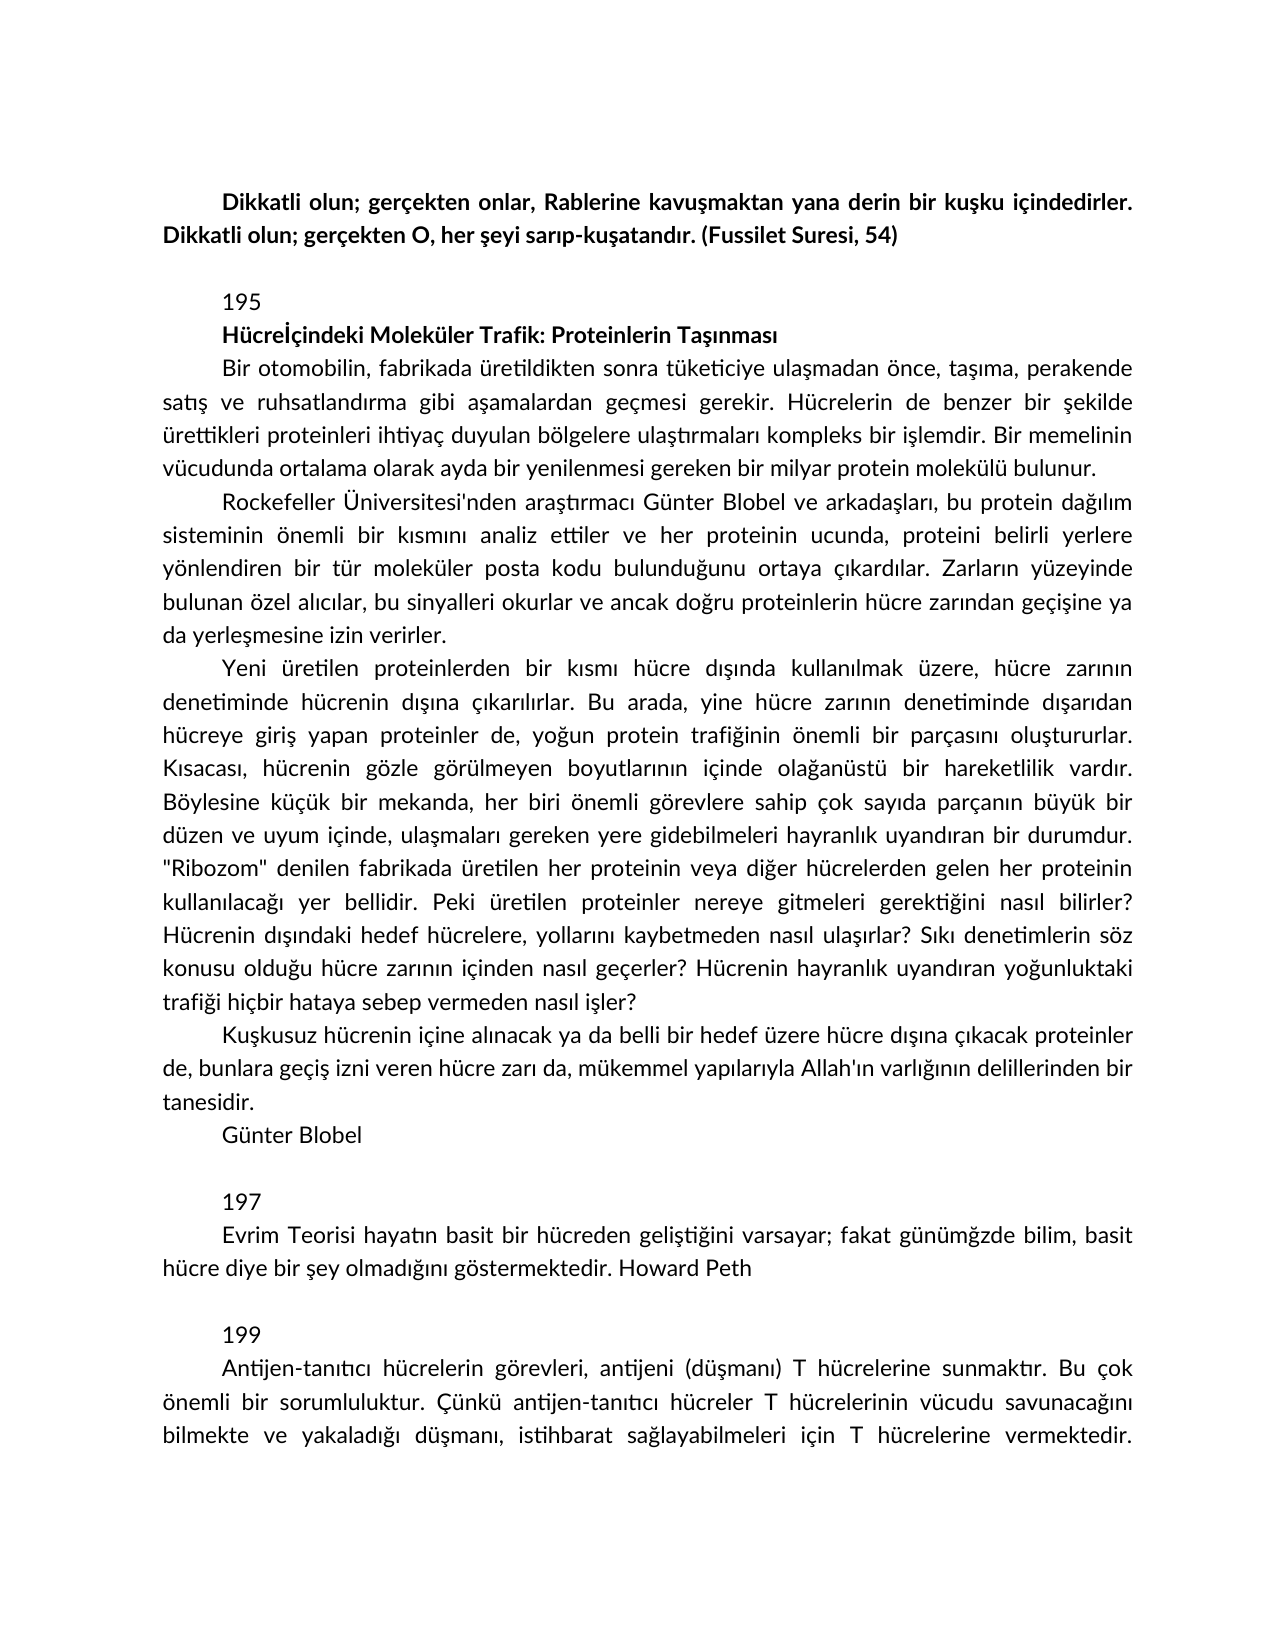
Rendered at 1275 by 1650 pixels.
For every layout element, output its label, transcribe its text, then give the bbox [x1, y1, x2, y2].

text Antijen-tanıtıcı hücrelerin görevleri, antijeni (düşmanı) T hücrelerine sunmaktır. Bu çok önemli bir sorumluluktur. Çünkü antijen-tanıtıcı hücreler T hücrelerinin vücudu savunacağını bilmekte ve yakaladığı düşmanı, istihbarat sağlayabilmeleri için T hücrelerine vermektedir. [162, 1350, 1134, 1450]
text Dikkatli olun; gerçekten onlar, Rablerine kavuşmaktan yana derin bir kuşku içindedirler. Dikkatli olun; gerçekten O, her şeyi sarıp-kuşatandır. (Fussilet Suresi, 54) [162, 183, 1134, 250]
text Günter Blobel [162, 1117, 1134, 1150]
text 197 [162, 1183, 1134, 1217]
text Rockefeller Üniversitesi'nden araştırmacı Günter Blobel ve arkadaşları, bu protein dağılım sisteminin önemli bir kısmını analiz ettiler ve her proteinin ucunda, proteini belirli yerlere yönlendiren bir tür moleküler posta kodu bulunduğunu ortaya çıkardılar. Zarların yüzeyinde bulunan özel alıcılar, bu sinyalleri okurlar ve ancak doğru proteinlerin hücre zarından geçişine ya da yerleşmesine izin verirler. [162, 483, 1134, 650]
text Kuşkusuz hücrenin içine alınacak ya da belli bir hedef üzere hücre dışına çıkacak proteinler de, bunlara geçiş izni veren hücre zarı da, mükemmel yapılarıyla Allah'ın varlığının delillerinden bir tanesidir. [162, 1017, 1134, 1117]
text 195 [162, 283, 1134, 317]
text Evrim Teorisi hayatın basit bir hücreden geliştiğini varsayar; fakat günümğzde bilim, basit hücre diye bir şey olmadığını göstermektedir. Howard Peth [162, 1217, 1134, 1283]
text Bir otomobilin, fabrikada üretildikten sonra tüketiciye ulaşmadan önce, taşıma, perakende satış ve ruhsatlandırma gibi aşamalardan geçmesi gerekir. Hücrelerin de benzer bir şekilde ürettikleri proteinleri ihtiyaç duyulan bölgelere ulaştırmaları kompleks bir işlemdir. Bir memelinin vücudunda ortalama olarak ayda bir yenilenmesi gereken bir milyar protein molekülü bulunur. [162, 350, 1134, 483]
text Yeni üretilen proteinlerden bir kısmı hücre dışında kullanılmak üzere, hücre zarının denetiminde hücrenin dışına çıkarılırlar. Bu arada, yine hücre zarının denetiminde dışarıdan hücreye giriş yapan proteinler de, yoğun protein trafiğinin önemli bir parçasını oluştururlar. Kısacası, hücrenin gözle görülmeyen boyutlarının içinde olağanüstü bir hareketlilik vardır. Böylesine küçük bir mekanda, her biri önemli görevlere sahip çok sayıda parçanın büyük bir düzen ve uyum içinde, ulaşmaları gereken yere gidebilmeleri hayranlık uyandıran bir durumdur. "Ribozom" denilen fabrikada üretilen her proteinin veya diğer hücrelerden gelen her proteinin kullanılacağı yer bellidir. Peki üretilen proteinler nereye gitmeleri gerektiğini nasıl bilirler? Hücrenin dışındaki hedef hücrelere, yollarını kaybetmeden nasıl ulaşırlar? Sıkı denetimlerin söz konusu olduğu hücre zarının içinden nasıl geçerler? Hücrenin hayranlık uyandıran yoğunluktaki trafiği hiçbir hataya sebep vermeden nasıl işler? [162, 650, 1134, 1017]
text Hücreİçindeki Moleküler Trafik: Proteinlerin Taşınması [162, 317, 1134, 350]
text 199 [162, 1317, 1134, 1350]
